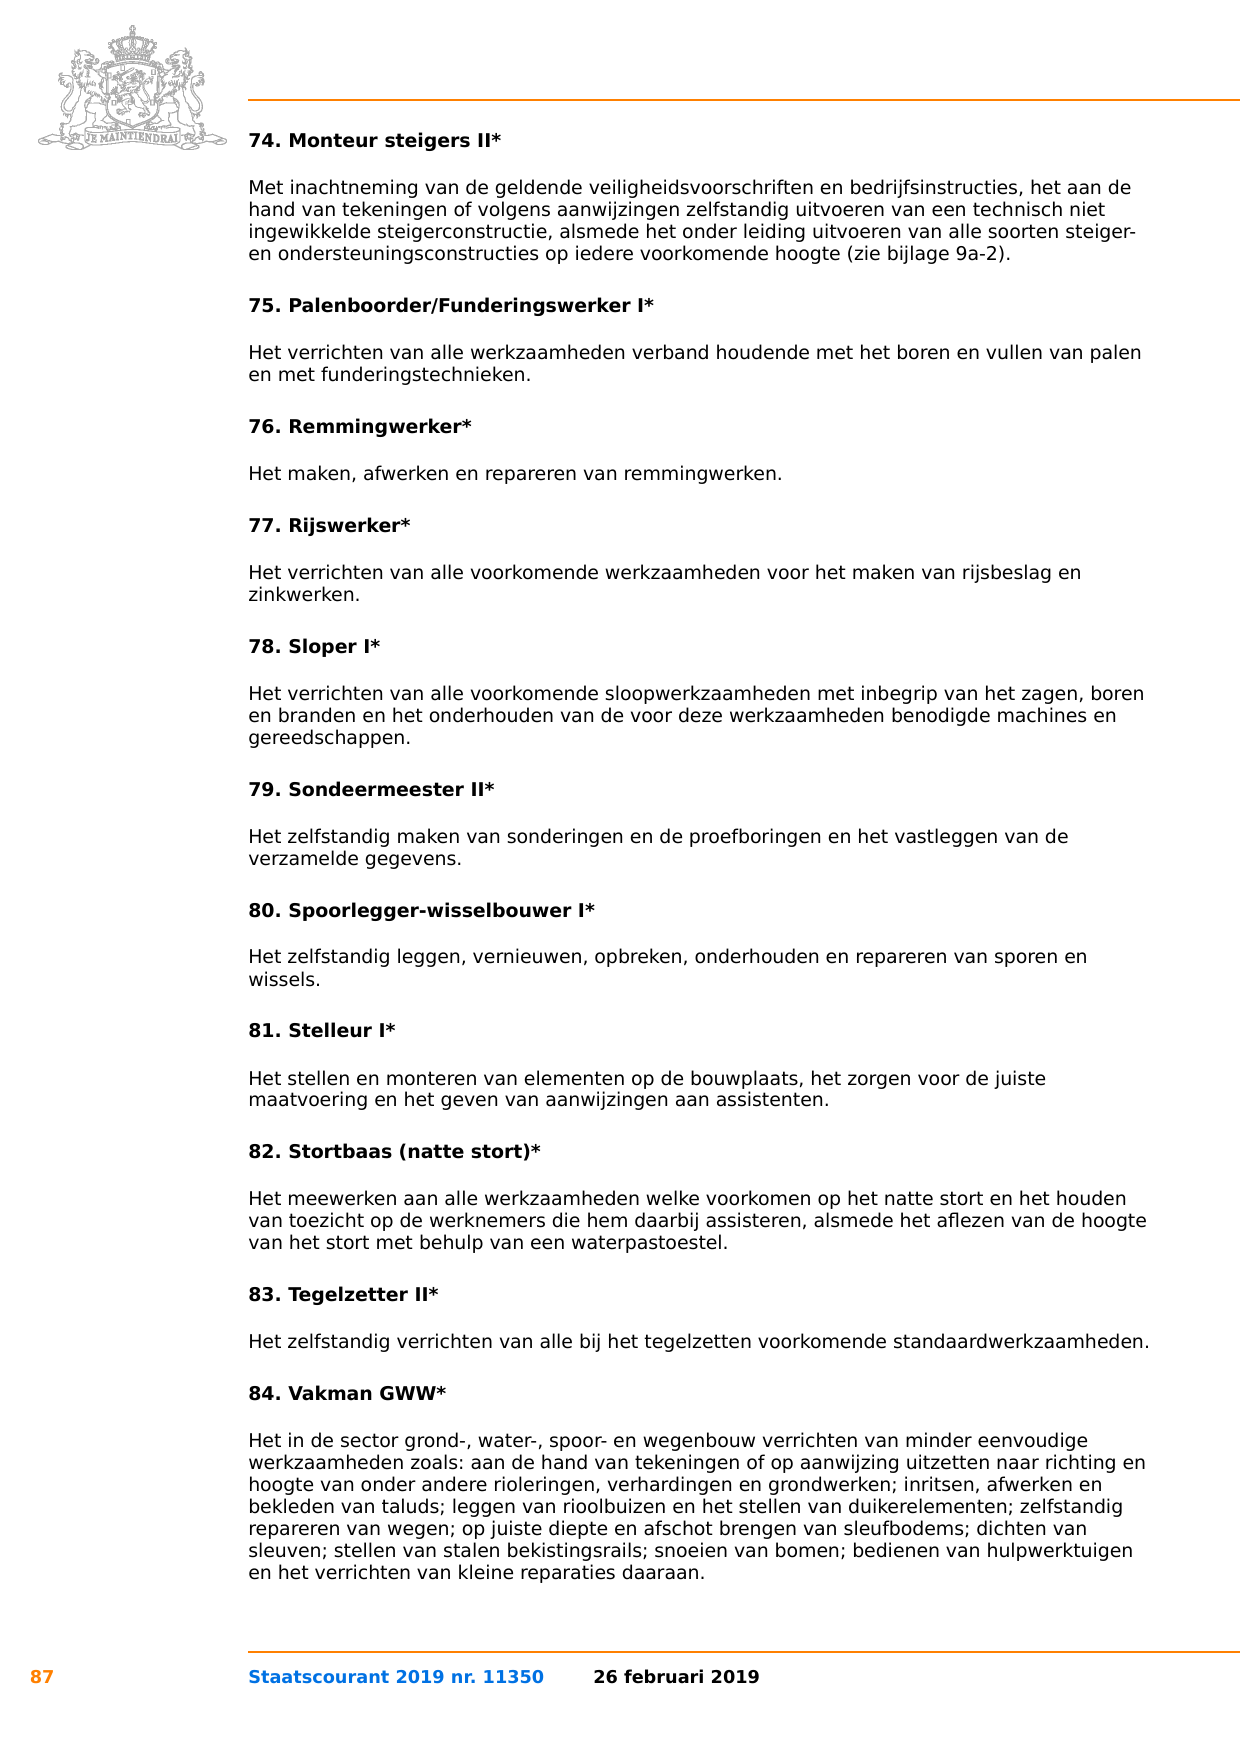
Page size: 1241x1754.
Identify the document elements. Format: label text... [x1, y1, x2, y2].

subtitle 75. Palenboorder/Funderingswerker I* [248, 295, 1163, 317]
subtitle 82. Stortbaas (natte stort)* [248, 1141, 1163, 1163]
picture [38, 25, 227, 150]
text Het zelfstandig verrichten van alle bij het tegelzetten voorkomende standaardwerkzaamheden. [248, 1331, 1163, 1353]
subtitle 83. Tegelzetter II* [248, 1284, 1163, 1306]
text Het verrichten van alle werkzaamheden verband houdende met het boren en vullen van palen en met funderingstechnieken. [248, 342, 1163, 386]
text Met inachtneming van de geldende veiligheidsvoorschriften en bedrijfsinstructies, het aan de hand van tekeningen of volgens aanwijzingen zelfstandig uitvoeren van een technisch niet ingewikkelde steigerconstructie, alsmede het onder leiding uitvoeren van alle soorten steiger- en ondersteuningsconstructies op iedere voorkomende hoogte (zie bijlage 9a-2). [248, 177, 1163, 265]
text Het verrichten van alle voorkomende werkzaamheden voor het maken van rijsbeslag en zinkwerken. [248, 562, 1163, 606]
subtitle 81. Stelleur I* [248, 1020, 1163, 1042]
text Het zelfstandig leggen, vernieuwen, opbreken, onderhouden en repareren van sporen en wissels. [248, 946, 1163, 990]
text Het stellen en monteren van elementen op de bouwplaats, het zorgen voor de juiste maatvoering en het geven van aanwijzingen aan assistenten. [248, 1067, 1163, 1111]
subtitle 84. Vakman GWW* [248, 1383, 1163, 1405]
text Het maken, afwerken en repareren van remmingwerken. [248, 463, 1163, 485]
subtitle 78. Sloper I* [248, 636, 1163, 658]
subtitle 76. Remmingwerker* [248, 416, 1163, 438]
subtitle 79. Sondeermeester II* [248, 778, 1163, 801]
text Het meewerken aan alle werkzaamheden welke voorkomen op het natte stort en het houden van toezicht op de werknemers die hem daarbij assisteren, alsmede het aflezen van de hoogte van het stort met behulp van een waterpastoestel. [248, 1188, 1163, 1254]
subtitle 80. Spoorlegger-wisselbouwer I* [248, 899, 1163, 921]
text Het zelfstandig maken van sonderingen en de proefboringen en het vastleggen van de verzamelde gegevens. [248, 826, 1163, 869]
text Het verrichten van alle voorkomende sloopwerkzaamheden met inbegrip van het zagen, boren en branden en het onderhouden van de voor deze werkzaamheden benodigde machines en gereedschappen. [248, 683, 1163, 748]
subtitle 77. Rijswerker* [248, 515, 1163, 537]
subtitle 74. Monteur steigers II* [248, 130, 1163, 152]
text Het in de sector grond-, water-, spoor- en wegenbouw verrichten van minder eenvoudige werkzaamheden zoals: aan de hand van tekeningen of op aanwijzing uitzetten naar richting en hoogte van onder andere rioleringen, verhardingen en grondwerken; inritsen, afwerken en bekleden van taluds; leggen van rioolbuizen en het stellen van duikerelementen; zelfstandig repareren van wegen; op juiste diepte en afschot brengen van sleufbodems; dichten van sleuven; stellen van stalen bekistingsrails; snoeien van bomen; bedienen van hulpwerktuigen en het verrichten van kleine reparaties daaraan. [248, 1430, 1163, 1584]
